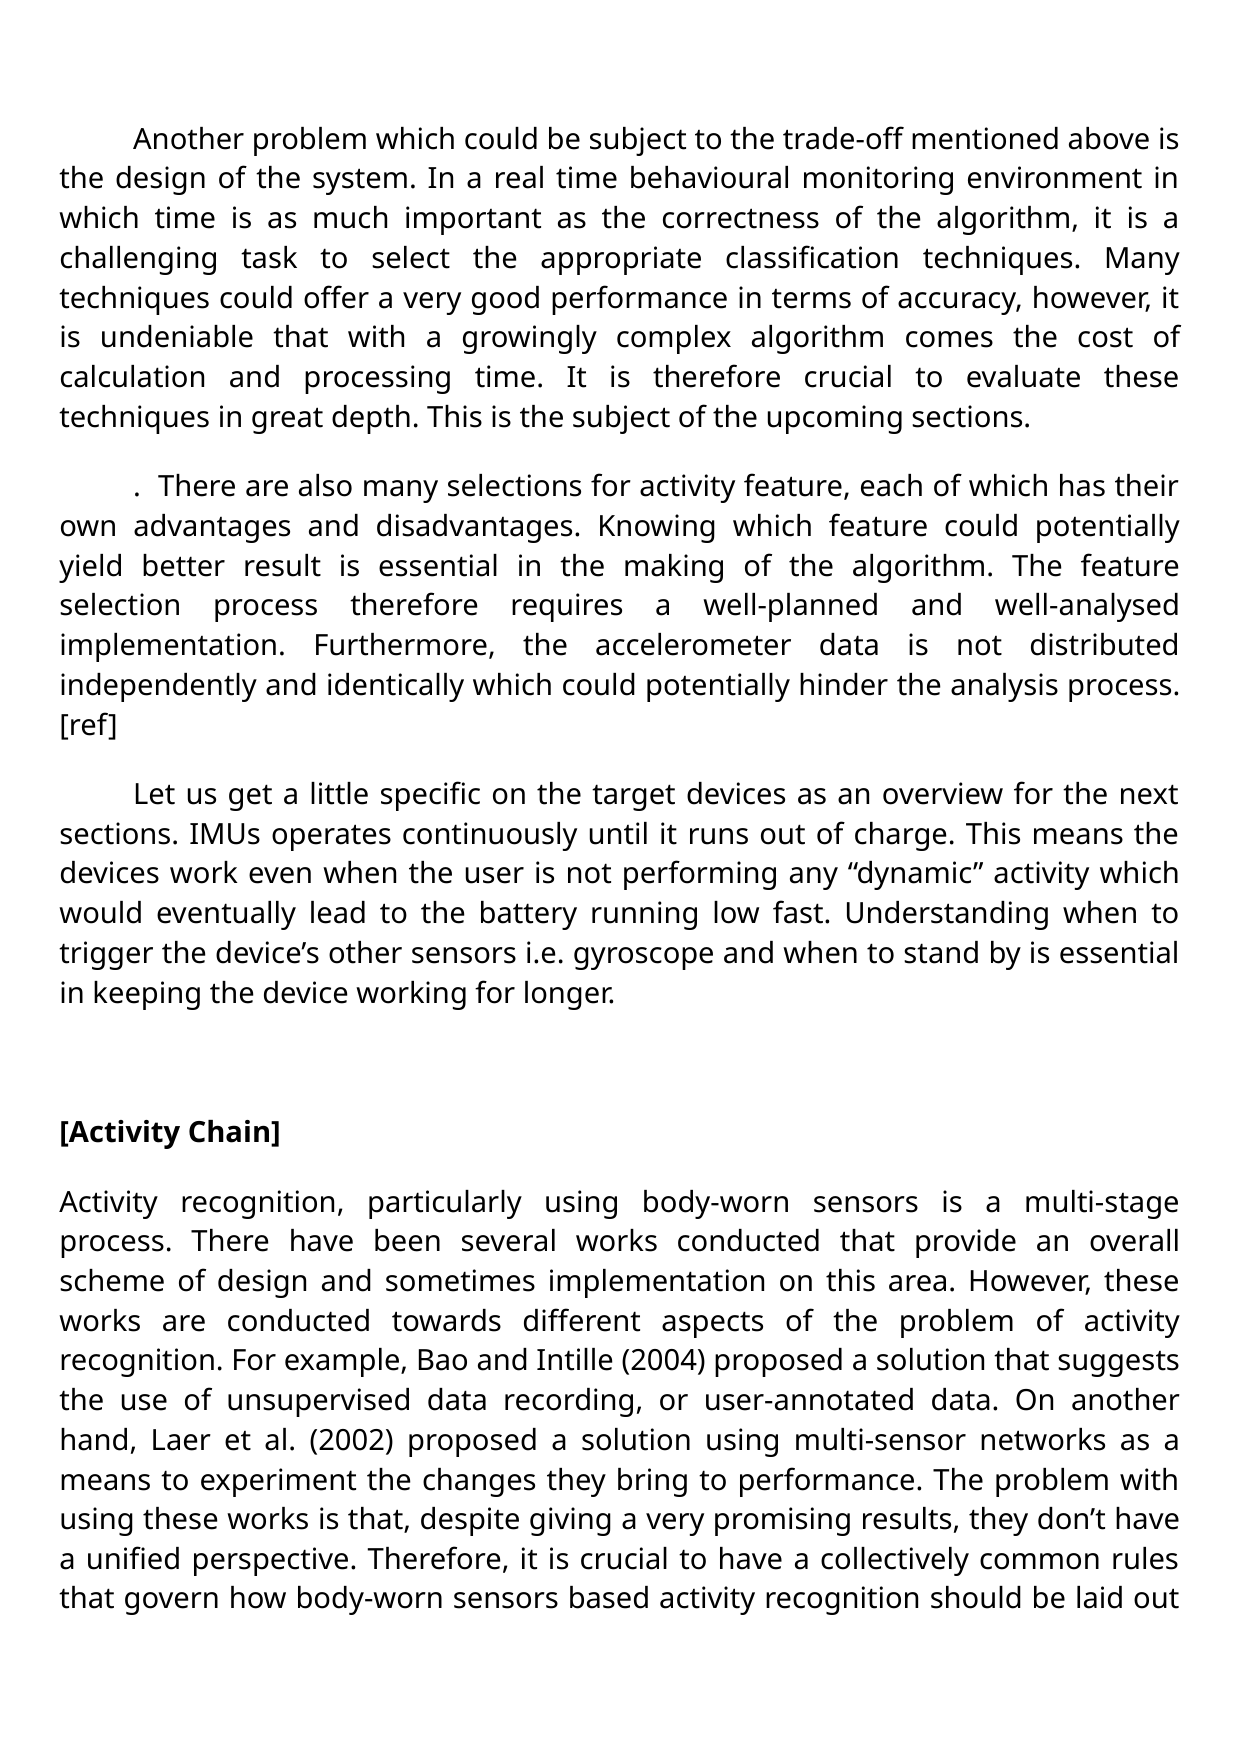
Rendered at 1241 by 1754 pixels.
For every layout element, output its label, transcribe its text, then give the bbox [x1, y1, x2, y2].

text Another problem which could be subject to the trade-off mentioned above is the design of the system. In a real time behavioural monitoring environment in which time is as much important as the correctness of the algorithm, it is a challenging task to select the appropriate classification techniques. Many techniques could offer a very good performance in terms of accuracy, however, it is undeniable that with a growingly complex algorithm comes the cost of calculation and processing time. It is therefore crucial to evaluate these techniques in great depth. This is the subject of the upcoming sections. [59, 118, 1181, 436]
text Activity recognition, particularly using body-worn sensors is a multi-stage process. There have been several works conducted that provide an overall scheme of design and sometimes implementation on this area. However, these works are conducted towards different aspects of the problem of activity recognition. For example, Bao and Intille (2004) proposed a solution that suggests the use of unsupervised data recording, or user-annotated data. On another hand, Laer et al. (2002) proposed a solution using multi-sensor networks as a means to experiment the changes they bring to performance. The problem with using these works is that, despite giving a very promising results, they don’t have a unified perspective. Therefore, it is crucial to have a collectively common rules that govern how body-worn sensors based activity recognition should be laid out [59, 1181, 1181, 1617]
text . There are also many selections for activity feature, each of which has their own advantages and disadvantages. Knowing which feature could potentially yield better result is essential in the making of the algorithm. The feature selection process therefore requires a well-planned and well-analysed implementation. Furthermore, the accelerometer data is not distributed independently and identically which could potentially hinder the analysis process. [ref] [59, 466, 1181, 743]
text [Activity Chain] [59, 1111, 1181, 1151]
text Let us get a little specific on the target devices as an overview for the next sections. IMUs operates continuously until it runs out of charge. This means the devices work even when the user is not performing any “dynamic” activity which would eventually lead to the battery running low fast. Understanding when to trigger the device’s other sensors i.e. gyroscope and when to stand by is essential in keeping the device working for longer. [59, 773, 1181, 1012]
